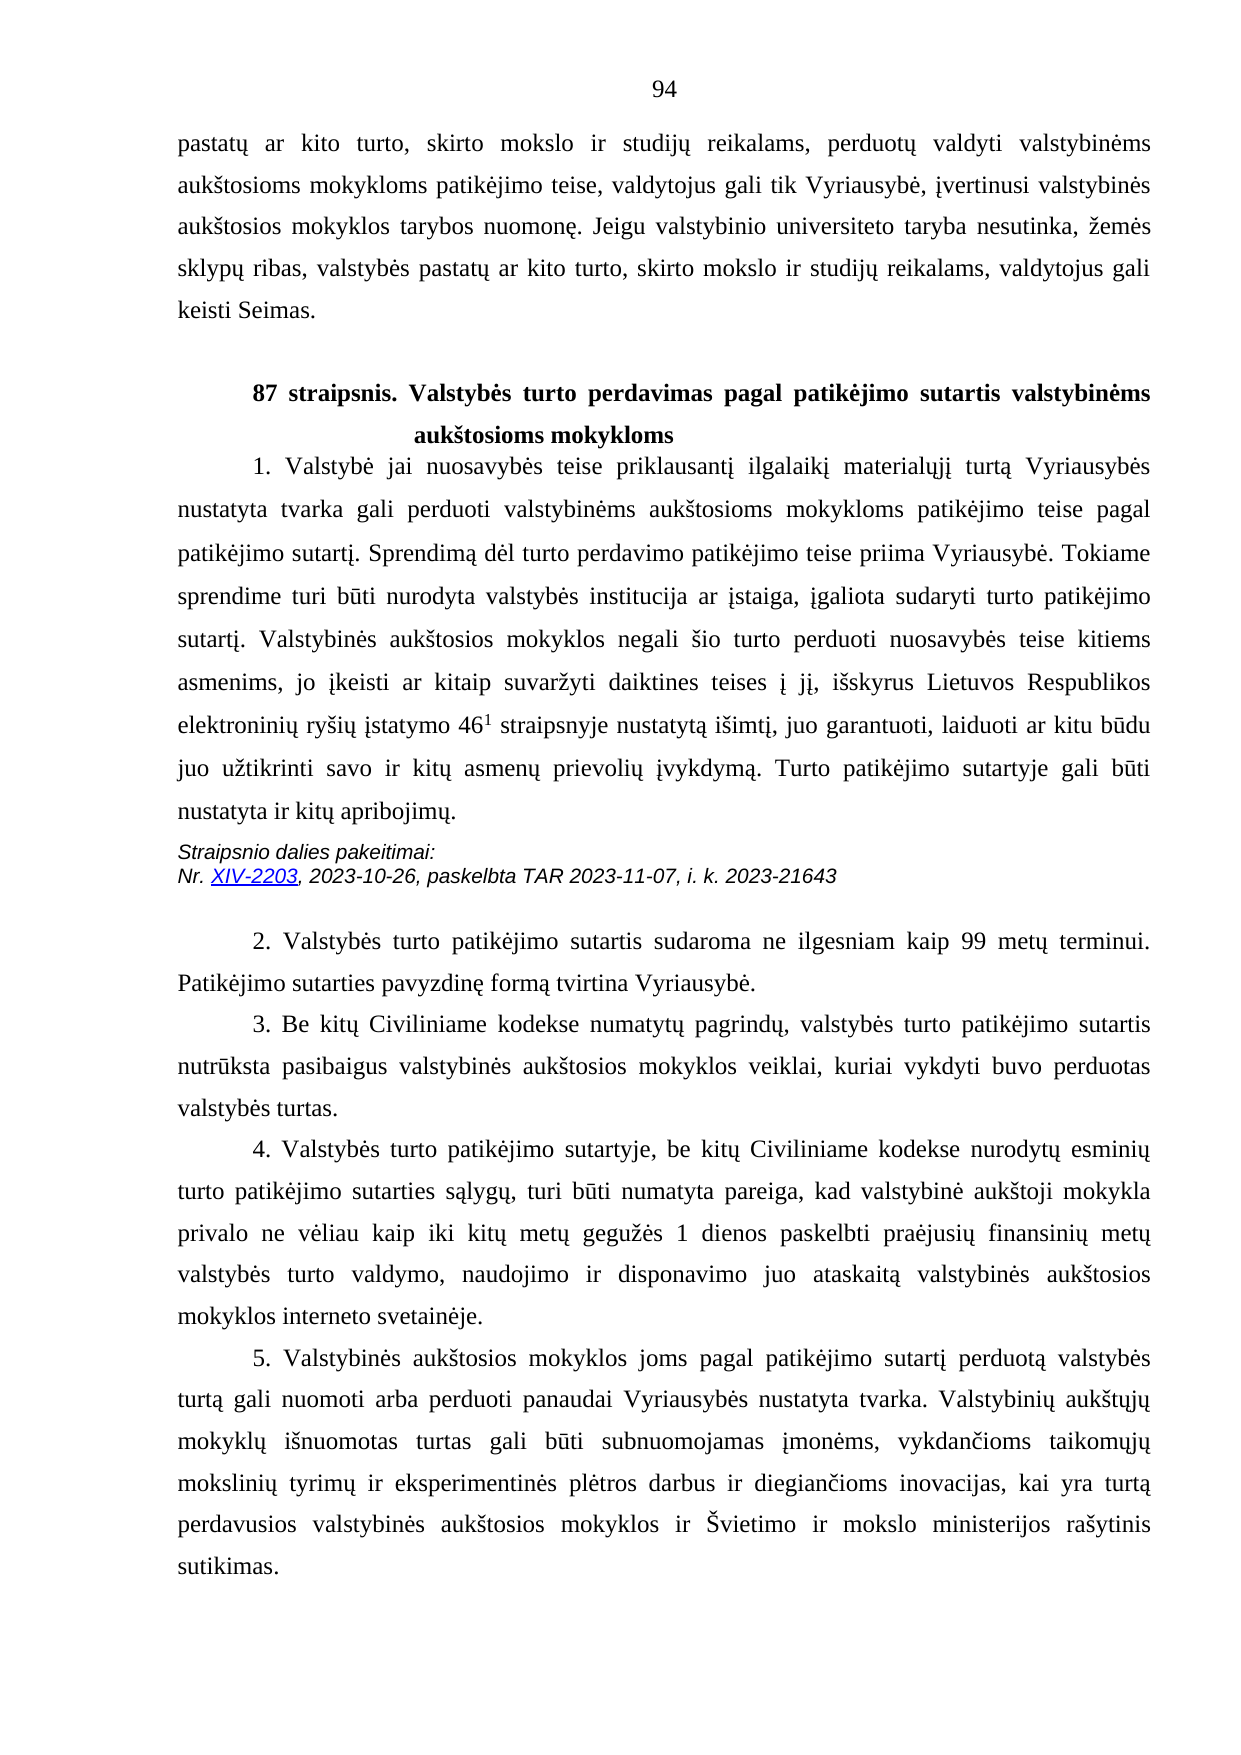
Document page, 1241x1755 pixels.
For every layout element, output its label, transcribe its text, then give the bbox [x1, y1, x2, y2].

text 2. Valstybės turto patikėjimo sutartis sudaroma ne ilgesniam kaip 99 metų terminui. Patikėjimo sutarties pavyzdinę formą tvirtina Vyriausybė. [177, 916, 1152, 999]
text Straipsnio dalies pakeitimai: [177, 839, 1152, 863]
text pastatų ar kito turto, skirto mokslo ir studijų reikalams, perduotų valdyti valstybinėms aukštosioms mokykloms patikėjimo teise, valdytojus gali tik Vyriausybė, įvertinusi valstybinės aukštosios mokyklos tarybos nuomonę. Jeigu valstybinio universiteto taryba nesutinka, žemės sklypų ribas, valstybės pastatų ar kito turto, skirto mokslo ir studijų reikalams, valdytojus gali keisti Seimas. [177, 118, 1152, 326]
text Nr. XIV-2203, 2023-10-26, paskelbta TAR 2023-11-07, i. k. 2023-21643 [177, 863, 1152, 887]
text 5. Valstybinės aukštosios mokyklos joms pagal patikėjimo sutartį perduotą valstybės turtą gali nuomoti arba perduoti panaudai Vyriausybės nustatyta tvarka. Valstybinių aukštųjų mokyklų išnuomotas turtas gali būti subnuomojamas įmonėms, vykdančioms taikomųjų mokslinių tyrimų ir eksperimentinės plėtros darbus ir diegiančioms inovacijas, kai yra turtą perdavusios valstybinės aukštosios mokyklos ir Švietimo ir mokslo ministerijos rašytinis sutikimas. [177, 1333, 1152, 1583]
text 1. Valstybė jai nuosavybės teise priklausantį ilgalaikį materialųjį turtą Vyriausybės nustatyta tvarka gali perduoti valstybinėms aukštosioms mokykloms patikėjimo teise pagal patikėjimo sutartį. Sprendimą dėl turto perdavimo patikėjimo teise priima Vyriausybė. Tokiame sprendime turi būti nurodyta valstybės institucija ar įstaiga, įgaliota sudaryti turto patikėjimo sutartį. Valstybinės aukštosios mokyklos negali šio turto perduoti nuosavybės teise kitiems asmenims, jo įkeisti ar kitaip suvaržyti daiktines teises į jį, išskyrus Lietuvos Respublikos elektroninių ryšių įstatymo 461 straipsnyje nustatytą išimtį, juo garantuoti, laiduoti ar kitu būdu juo užtikrinti savo ir kitų asmenų prievolių įvykdymą. Turto patikėjimo sutartyje gali būti nustatyta ir kitų apribojimų. [177, 451, 1152, 825]
text 3. Be kitų Civiliniame kodekse numatytų pagrindų, valstybės turto patikėjimo sutartis nutrūksta pasibaigus valstybinės aukštosios mokyklos veiklai, kuriai vykdyti buvo perduotas valstybės turtas. [177, 999, 1152, 1124]
text 4. Valstybės turto patikėjimo sutartyje, be kitų Civiliniame kodekse nurodytų esminių turto patikėjimo sutarties sąlygų, turi būti numatyta pareiga, kad valstybinė aukštoji mokykla privalo ne vėliau kaip iki kitų metų gegužės 1 dienos paskelbti praėjusių finansinių metų valstybės turto valdymo, naudojimo ir disponavimo juo ataskaitą valstybinės aukštosios mokyklos interneto svetainėje. [177, 1124, 1152, 1333]
text 87 straipsnis. Valstybės turto perdavimas pagal patikėjimo sutartis valstybinėms aukštosioms mokykloms [252, 368, 1152, 451]
